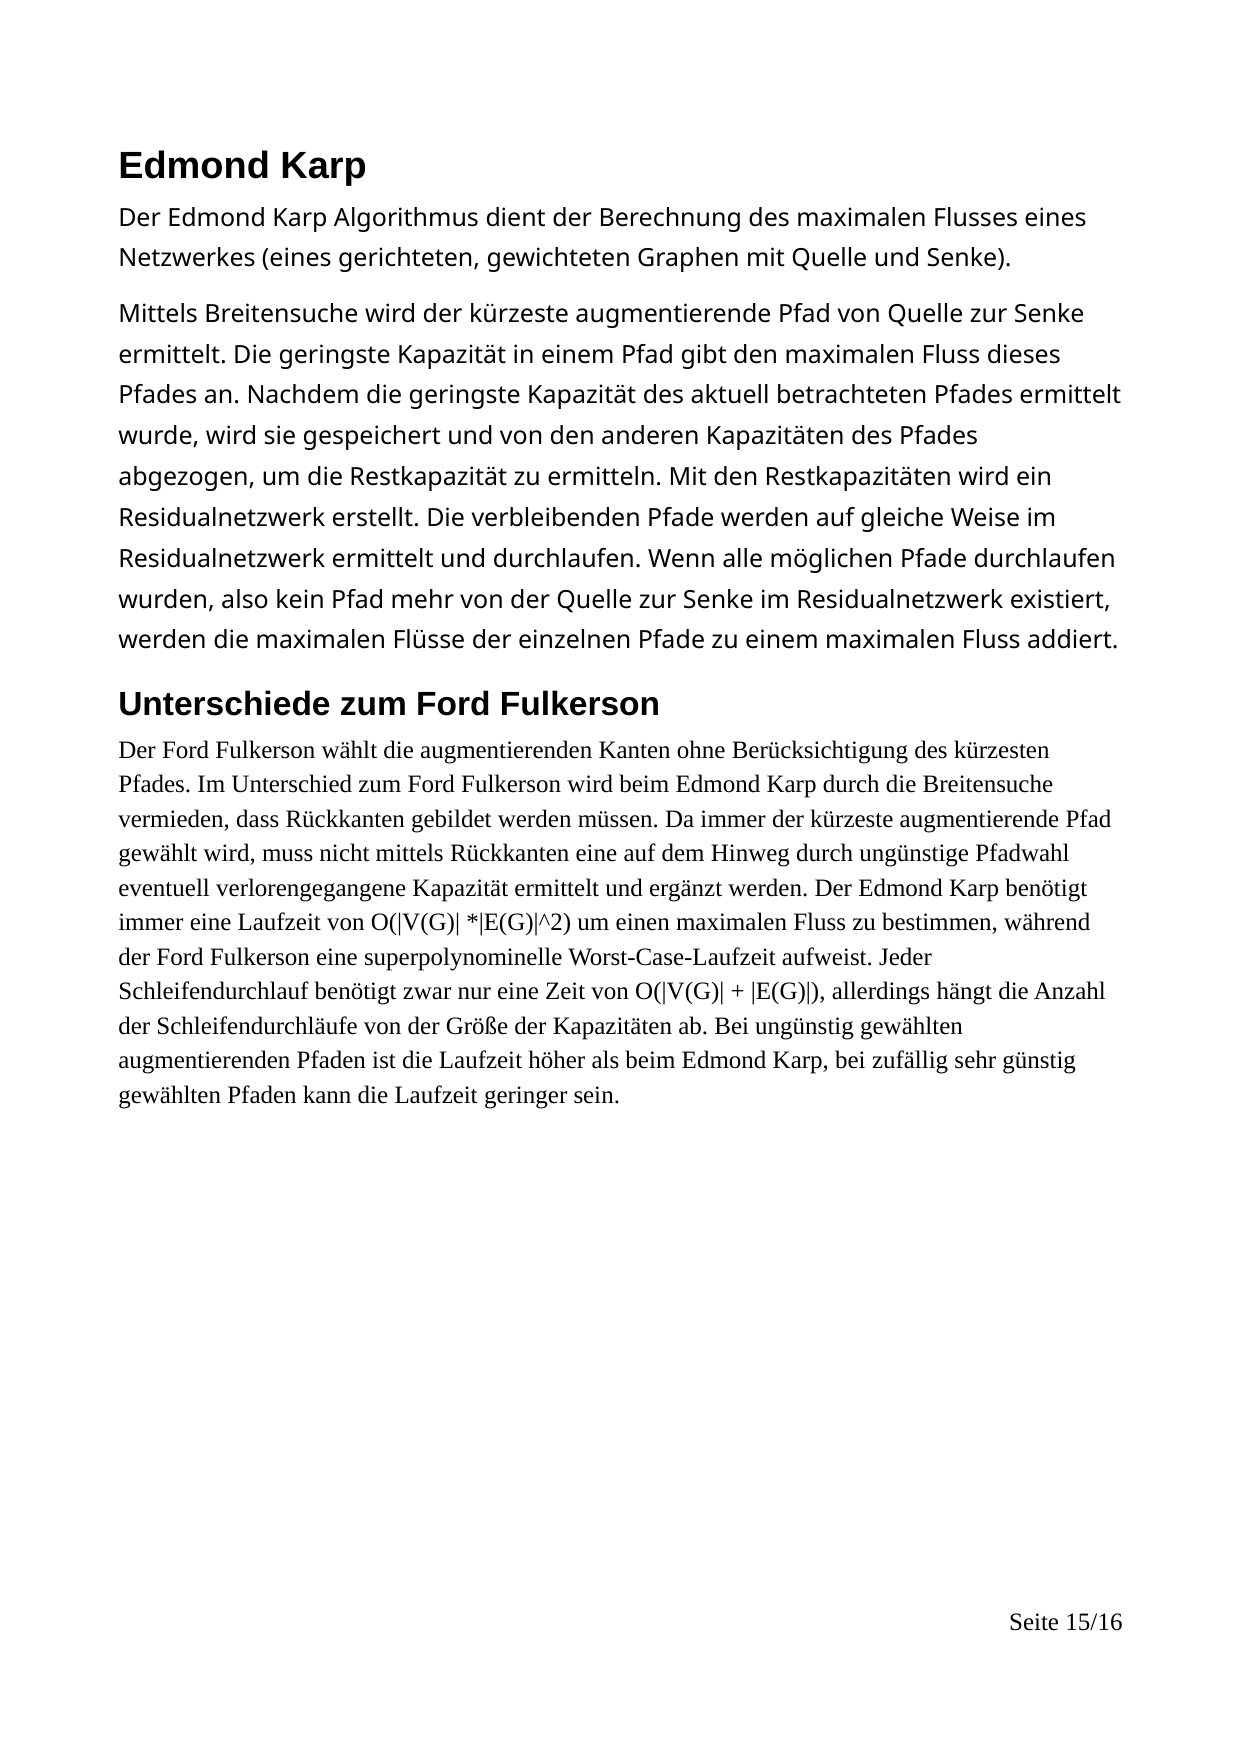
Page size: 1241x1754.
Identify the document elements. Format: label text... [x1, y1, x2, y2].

subtitle Edmond Karp [118, 143, 1122, 187]
text Der Edmond Karp Algorithmus dient der Berechnung des maximalen Flusses eines Netzwerkes (eines gerichteten, gewichteten Graphen mit Quelle und Senke). [118, 199, 1122, 274]
text Mittels Breitensuche wird der kürzeste augmentierende Pfad von Quelle zur Senke ermittelt. Die geringste Kapazität in einem Pfad gibt den maximalen Fluss dieses Pfades an. Nachdem die geringste Kapazität des aktuell betrachteten Pfades ermittelt wurde, wird sie gespeichert und von den anderen Kapazitäten des Pfades abgezogen, um die Restkapazität zu ermitteln. Mit den Restkapazitäten wird ein Residualnetzwerk erstellt. Die verbleibenden Pfade werden auf gleiche Weise im Residualnetzwerk ermittelt und durchlaufen. Wenn alle möglichen Pfade durchlaufen wurden, also kein Pfad mehr von der Quelle zur Senke im Residualnetzwerk existiert, werden die maximalen Flüsse der einzelnen Pfade zu einem maximalen Fluss addiert. [118, 296, 1122, 656]
text Der Ford Fulkerson wählt die augmentierenden Kanten ohne Berücksichtigung des kürzesten Pfades. Im Unterschied zum Ford Fulkerson wird beim Edmond Karp durch die Breitensuche vermieden, dass Rückkanten gebildet werden müssen. Da immer der kürzeste augmentierende Pfad gewählt wird, muss nicht mittels Rückkanten eine auf dem Hinweg durch ungünstige Pfadwahl eventuell verlorengegangene Kapazität ermittelt und ergänzt werden. Der Edmond Karp benötigt immer eine Laufzeit von O(|V(G)| *|E(G)|^2) um einen maximalen Fluss zu bestimmen, während der Ford Fulkerson eine superpolynominelle Worst-Case-Laufzeit aufweist. Jeder Schleifendurchlauf benötigt zwar nur eine Zeit von O(|V(G)| + |E(G)|), allerdings hängt die Anzahl der Schleifendurchläufe von der Größe der Kapazitäten ab. Bei ungünstig gewählten augmentierenden Pfaden ist die Laufzeit höher als beim Edmond Karp, bei zufällig sehr günstig gewählten Pfaden kann die Laufzeit geringer sein. [118, 735, 1122, 1108]
subtitle Unterschiede zum Ford Fulkerson [118, 684, 1122, 722]
